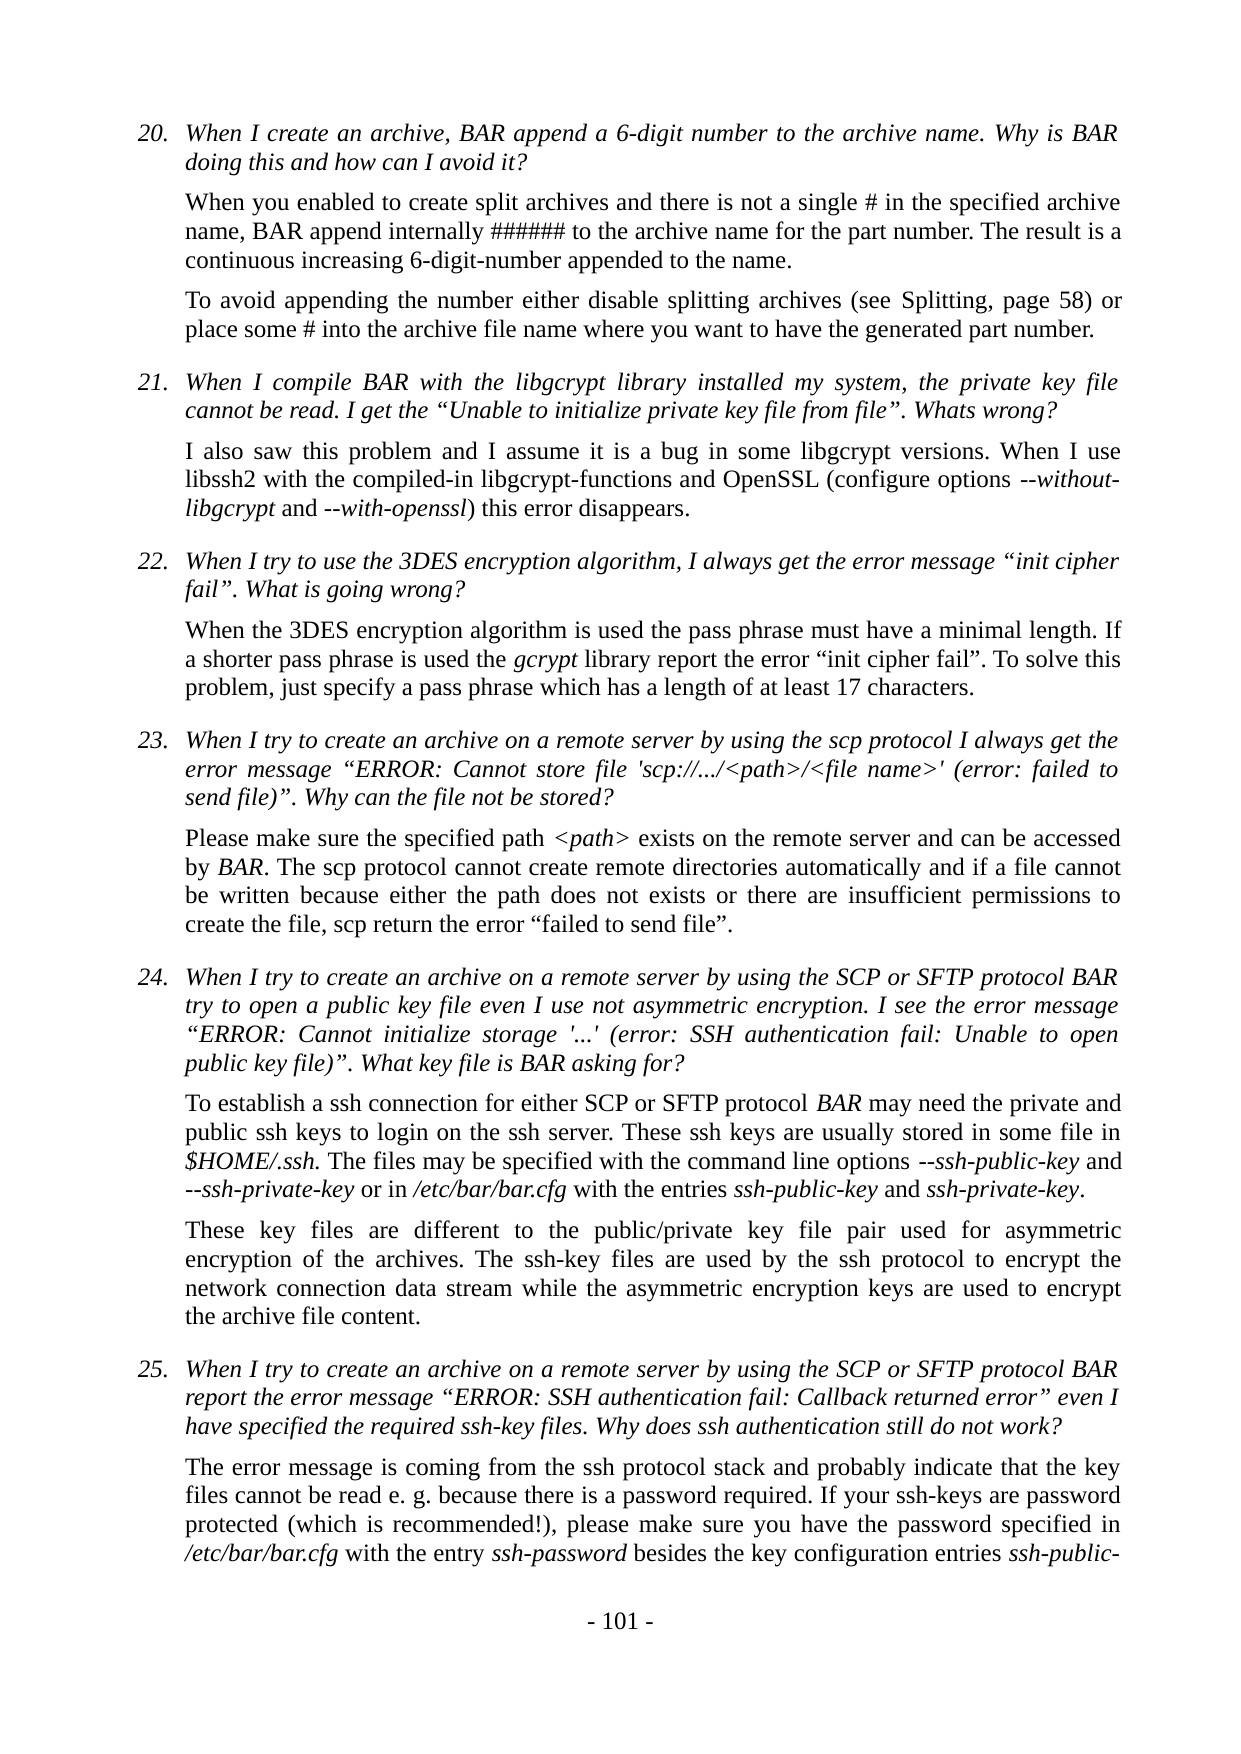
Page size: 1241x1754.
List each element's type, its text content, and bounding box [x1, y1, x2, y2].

text To establish a ssh connection for either SCP or SFTP protocol BAR may need the private and public ssh keys to login on the ssh server. These ssh keys are usually stored in some file in $HOME/.ssh. The files may be specified with the command line options --ssh-public-key and --ssh-private-key or in /etc/bar/bar.cfg with the entries ssh-public-key and ssh-private-key. [185, 1088, 1122, 1203]
list When I compile BAR with the libgcrypt library installed my system, the private key file cannot be read. I get the “Unable to initialize private key file from file”. Whats wrong? [138, 367, 1122, 424]
text When the 3DES encryption algorithm is used the pass phrase must have a minimal length. If a shorter pass phrase is used the gcrypt library report the error “init cipher fail”. To solve this problem, just specify a pass phrase which has a length of at least 17 characters. [185, 615, 1122, 701]
text Please make sure the specified path <path> exists on the remote server and can be accessed by BAR. The scp protocol cannot create remote directories automatically and if a file cannot be written because either the path does not exists or there are insufficient permissions to create the file, scp return the error “failed to send file”. [185, 823, 1122, 938]
text When you enabled to create split archives and there is not a single # in the specified archive name, BAR append internally ###### to the archive name for the part number. The result is a continuous increasing 6-digit-number appended to the name. [185, 187, 1122, 274]
text I also saw this problem and I assume it is a bug in some libgcrypt versions. When I use libssh2 with the compiled-in libgcrypt-functions and OpenSSL (configure options --without-libgcrypt and --with-openssl) this error disappears. [185, 436, 1122, 522]
list When I try to use the 3DES encryption algorithm, I always get the error message “init cipher fail”. What is going wrong? [138, 546, 1122, 603]
text These key files are different to the public/private key file pair used for asymmetric encryption of the archives. The ssh-key files are used by the ssh protocol to encrypt the network connection data stream while the asymmetric encryption keys are used to encrypt the archive file content. [185, 1215, 1122, 1330]
list When I try to create an archive on a remote server by using the SCP or SFTP protocol BAR try to open a public key file even I use not asymmetric encryption. I see the error message “ERROR: Cannot initialize storage '...' (error: SSH authentication fail: Unable to open public key file)”. What key file is BAR asking for? [138, 962, 1122, 1077]
text To avoid appending the number either disable splitting archives (see Splitting, page 58) or place some # into the archive file name where you want to have the generated part number. [185, 285, 1122, 343]
list When I create an archive, BAR append a 6-digit number to the archive name. Why is BAR doing this and how can I avoid it? [138, 118, 1122, 176]
list When I try to create an archive on a remote server by using the scp protocol I always get the error message “ERROR: Cannot store file 'scp://.../<path>/<file name>' (error: failed to send file)”. Why can the file not be stored? [138, 725, 1122, 811]
list When I try to create an archive on a remote server by using the SCP or SFTP protocol BAR report the error message “ERROR: SSH authentication fail: Callback returned error” even I have specified the required ssh-key files. Why does ssh authentication still do not work? [138, 1354, 1122, 1440]
text The error message is coming from the ssh protocol stack and probably indicate that the key files cannot be read e. g. because there is a password required. If your ssh-keys are password protected (which is recommended!), please make sure you have the password specified in /etc/bar/bar.cfg with the entry ssh-password besides the key configuration entries ssh-public- [185, 1452, 1122, 1567]
